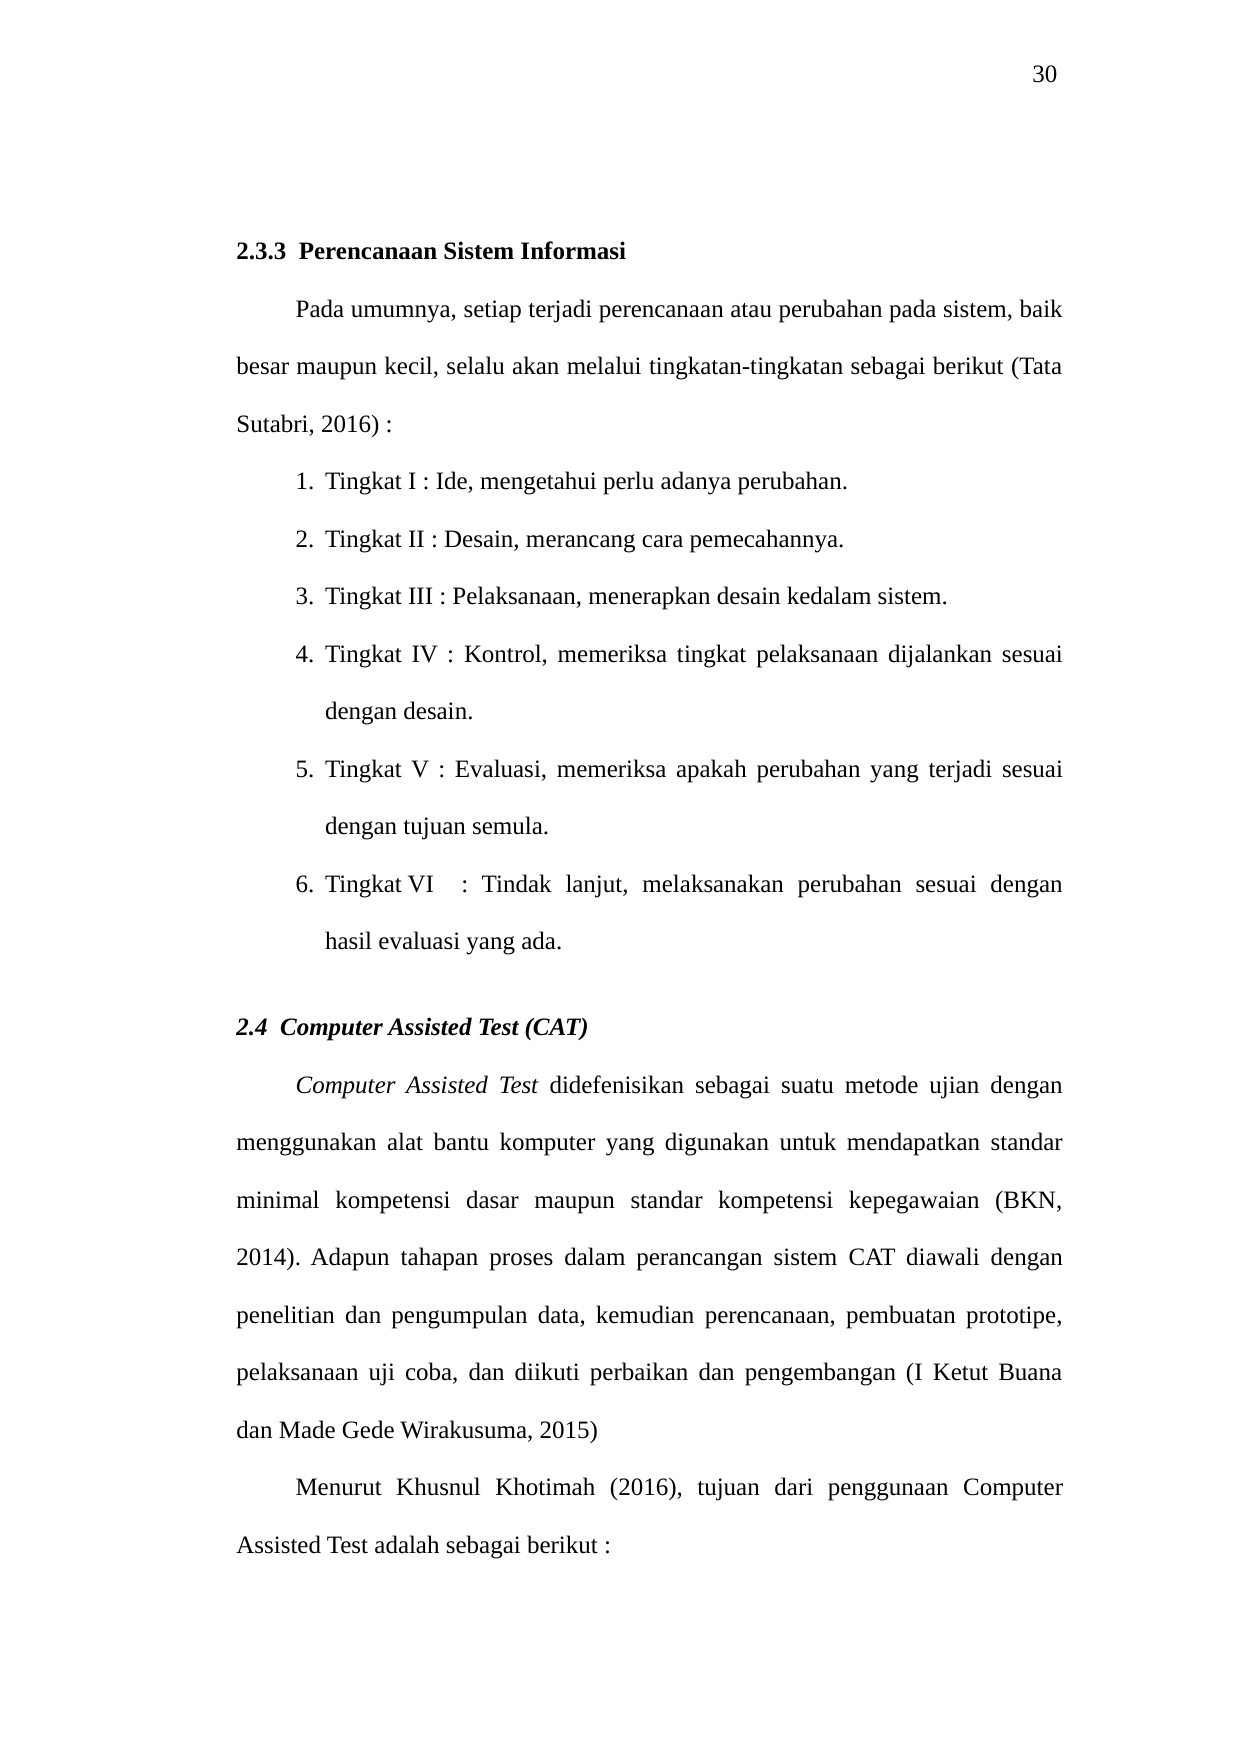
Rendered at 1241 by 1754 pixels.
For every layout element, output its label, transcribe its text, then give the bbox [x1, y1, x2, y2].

list Tingkat IV : Kontrol, memeriksa tingkat pelaksanaan dijalankan sesuai dengan desain. [295, 639, 1063, 725]
subtitle Computer Assisted Test (CAT) [236, 1012, 1063, 1041]
text Menurut Khusnul Khotimah (2016), tujuan dari penggunaan Computer Assisted Test adalah sebagai berikut : [236, 1472, 1063, 1559]
list Tingkat V : Evaluasi, memeriksa apakah perubahan yang terjadi sesuai dengan tujuan semula. [295, 754, 1063, 840]
text Computer Assisted Test didefenisikan sebagai suatu metode ujian dengan menggunakan alat bantu komputer yang digunakan untuk mendapatkan standar minimal kompetensi dasar maupun standar kompetensi kepegawaian (BKN, 2014). Adapun tahapan proses dalam perancangan sistem CAT diawali dengan penelitian dan pengumpulan data, kemudian perencanaan, pembuatan prototipe, pelaksanaan uji coba, dan diikuti perbaikan dan pengembangan (I Ketut Buana dan Made Gede Wirakusuma, 2015) [236, 1070, 1063, 1444]
list Tingkat III : Pelaksanaan, menerapkan desain kedalam sistem. [295, 581, 1063, 610]
list Tingkat I : Ide, mengetahui perlu adanya perubahan. [295, 466, 1063, 495]
text Pada umumnya, setiap terjadi perencanaan atau perubahan pada sistem, baik besar maupun kecil, selalu akan melalui tingkatan-tingkatan sebagai berikut (Tata Sutabri, 2016) : [236, 294, 1063, 437]
subtitle Perencanaan Sistem Informasi [236, 236, 1063, 265]
list Tingkat II : Desain, merancang cara pemecahannya. [295, 524, 1063, 552]
list Tingkat VI : Tindak lanjut, melaksanakan perubahan sesuai dengan hasil evaluasi yang ada. [295, 869, 1063, 955]
